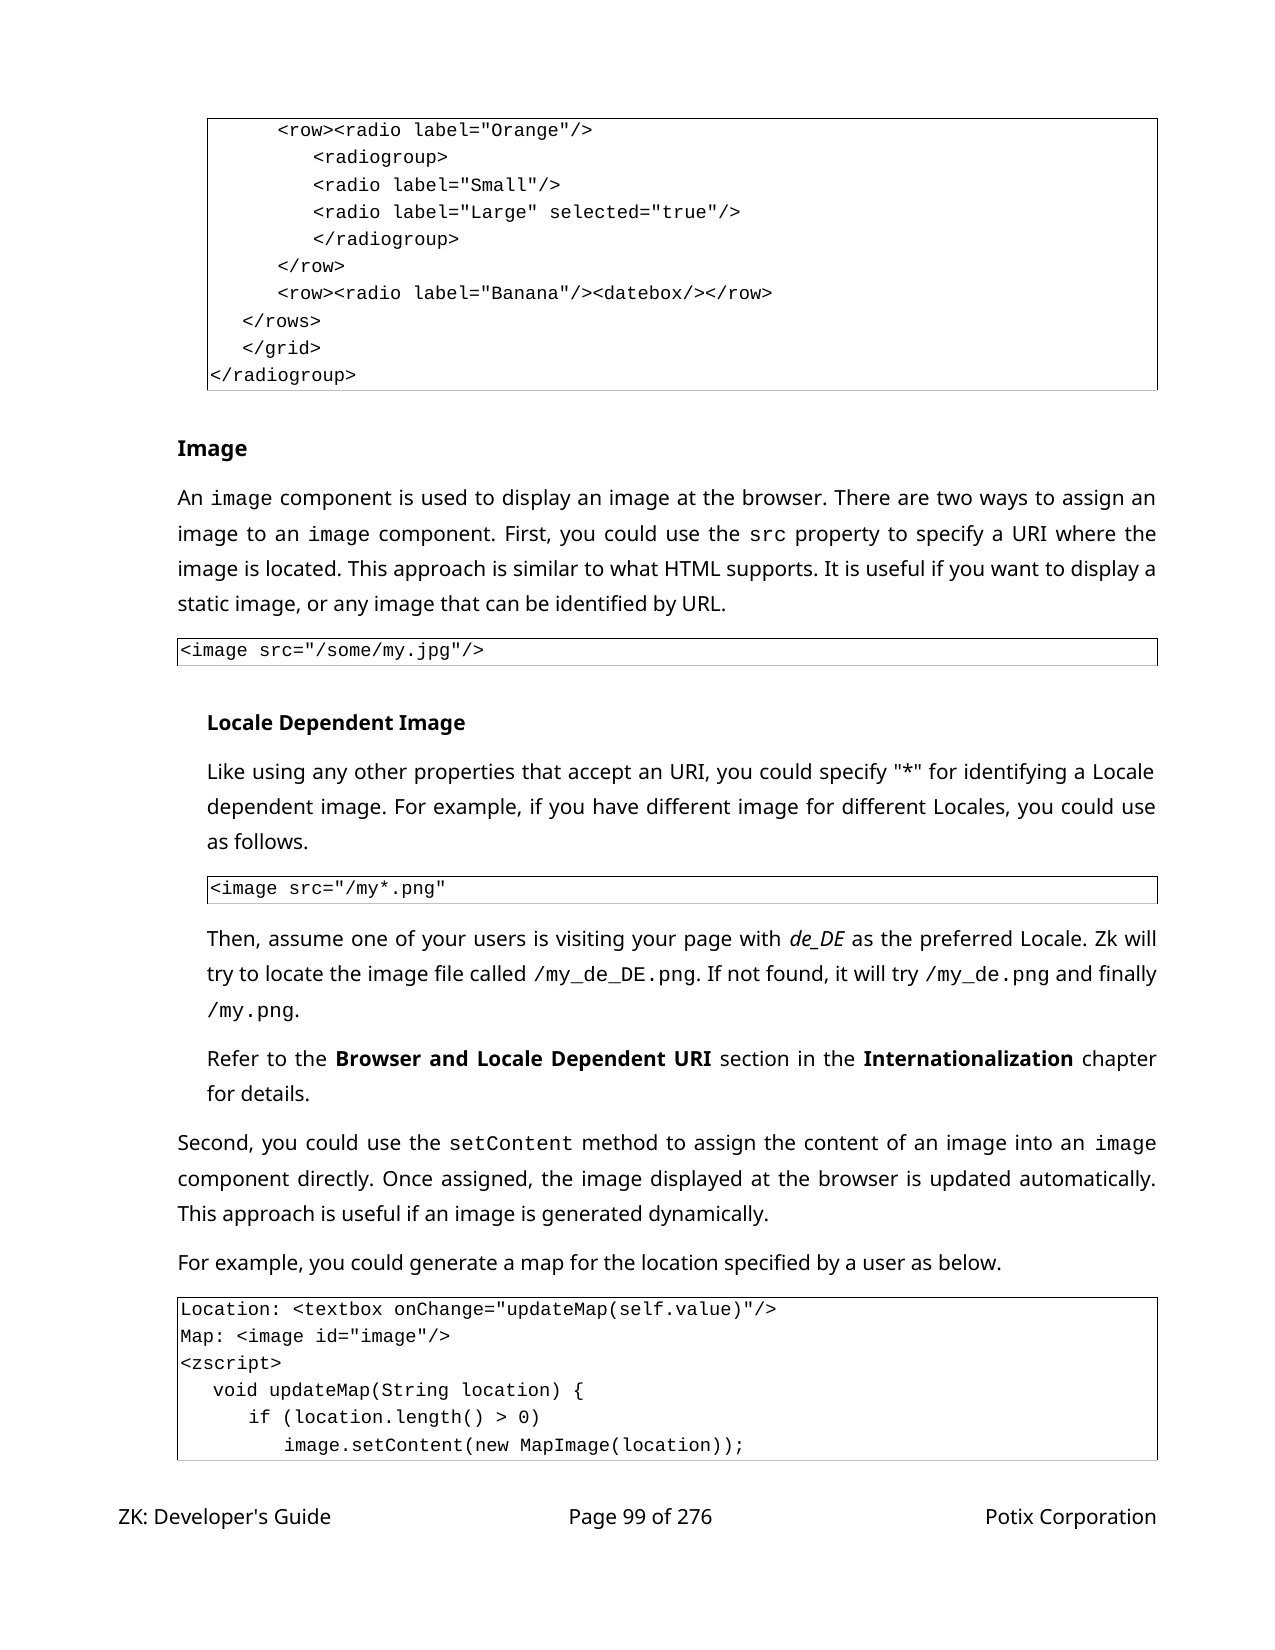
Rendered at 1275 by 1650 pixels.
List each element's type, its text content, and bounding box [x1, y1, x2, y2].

text Map: <image id="image"/> [178, 1324, 1157, 1348]
text <image src="/my*.png" [208, 877, 1157, 903]
text </grid> [208, 336, 1157, 360]
text Like using any other properties that accept an URI, you could specify "*" for identifying a Locale dependent image. For example, if you have different image for different Locales, you could use as follows. [207, 757, 1157, 856]
text <image src="/some/my.jpg"/> [178, 639, 1157, 665]
subtitle Locale Dependent Image [207, 708, 1157, 736]
text <row><radio label="Banana"/><datebox/></row> [208, 281, 1157, 306]
text if (location.length() > 0) [178, 1405, 1157, 1429]
text <zscript> [178, 1351, 1157, 1375]
text An image component is used to display an image at the browser. There are two ways to assign an image to an image component. First, you could use the src property to specify a URI where the image is located. This approach is similar to what HTML supports. It is useful if you want to display a static image, or any image that can be identified by URL. [177, 483, 1157, 618]
text Then, assume one of your users is visiting your page with de_DE as the preferred Locale. Zk will try to locate the image file called /my_de_DE.png. If not found, it will try /my_de.png and finally /my.png. [207, 924, 1157, 1023]
text </radiogroup> [208, 227, 1157, 251]
text <row><radio label="Orange"/> [208, 119, 1157, 142]
text Location: <textbox onChange="updateMap(self.value)"/> [178, 1298, 1157, 1321]
text Second, you could use the setContent method to assign the content of an image into an image component directly. Once assigned, the image displayed at the browser is updated automatically. This approach is useful if an image is generated dynamically. [177, 1128, 1157, 1227]
text <radio label="Small"/> [208, 172, 1157, 197]
text Refer to the Browser and Locale Dependent URI section in the Internationalization chapter for details. [207, 1044, 1157, 1107]
text image.setContent(new MapImage(location)); [178, 1432, 1157, 1460]
text For example, you could generate a map for the location specified by a user as below. [177, 1248, 1157, 1276]
subtitle Image [177, 433, 1157, 463]
text </rows> [208, 308, 1157, 333]
text <radio label="Large" selected="true"/> [208, 200, 1157, 224]
text <radiogroup> [208, 145, 1157, 169]
text void updateMap(String location) { [178, 1378, 1157, 1402]
text </radiogroup> [208, 363, 1157, 390]
text </row> [208, 254, 1157, 278]
